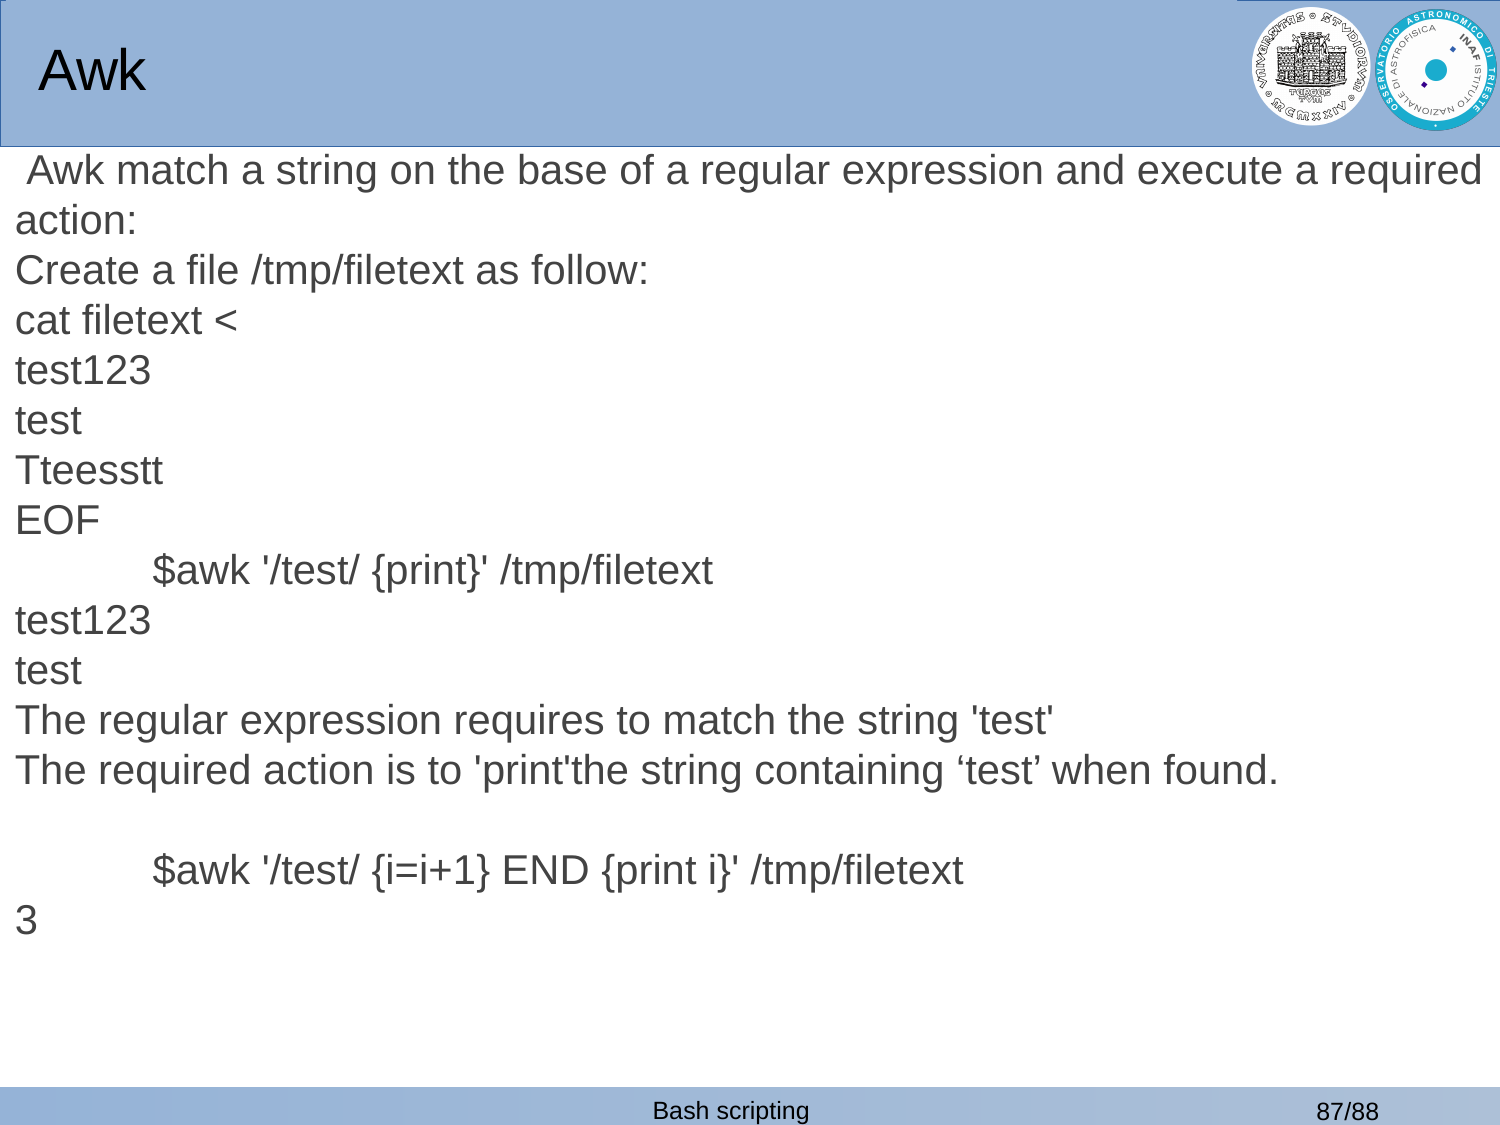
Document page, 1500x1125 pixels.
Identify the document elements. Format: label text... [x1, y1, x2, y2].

picture [1252, 0, 1500, 134]
list Awk match a string on the base of a regular expression and execute a required action: Create a file /tmp/filetext as follow: cat filetext < test123 test Tteesstt EOF $awk '/test/ {print}' /tmp/filetext test123 test The regular expression requires to match the string 'test' The required action is to 'print'the string containing ‘test’ when found. $awk '/test/ {i=i+1} END {print i}' /tmp/filetext 3 [0, 134, 1500, 1081]
text_box Awk [5, 0, 1238, 136]
